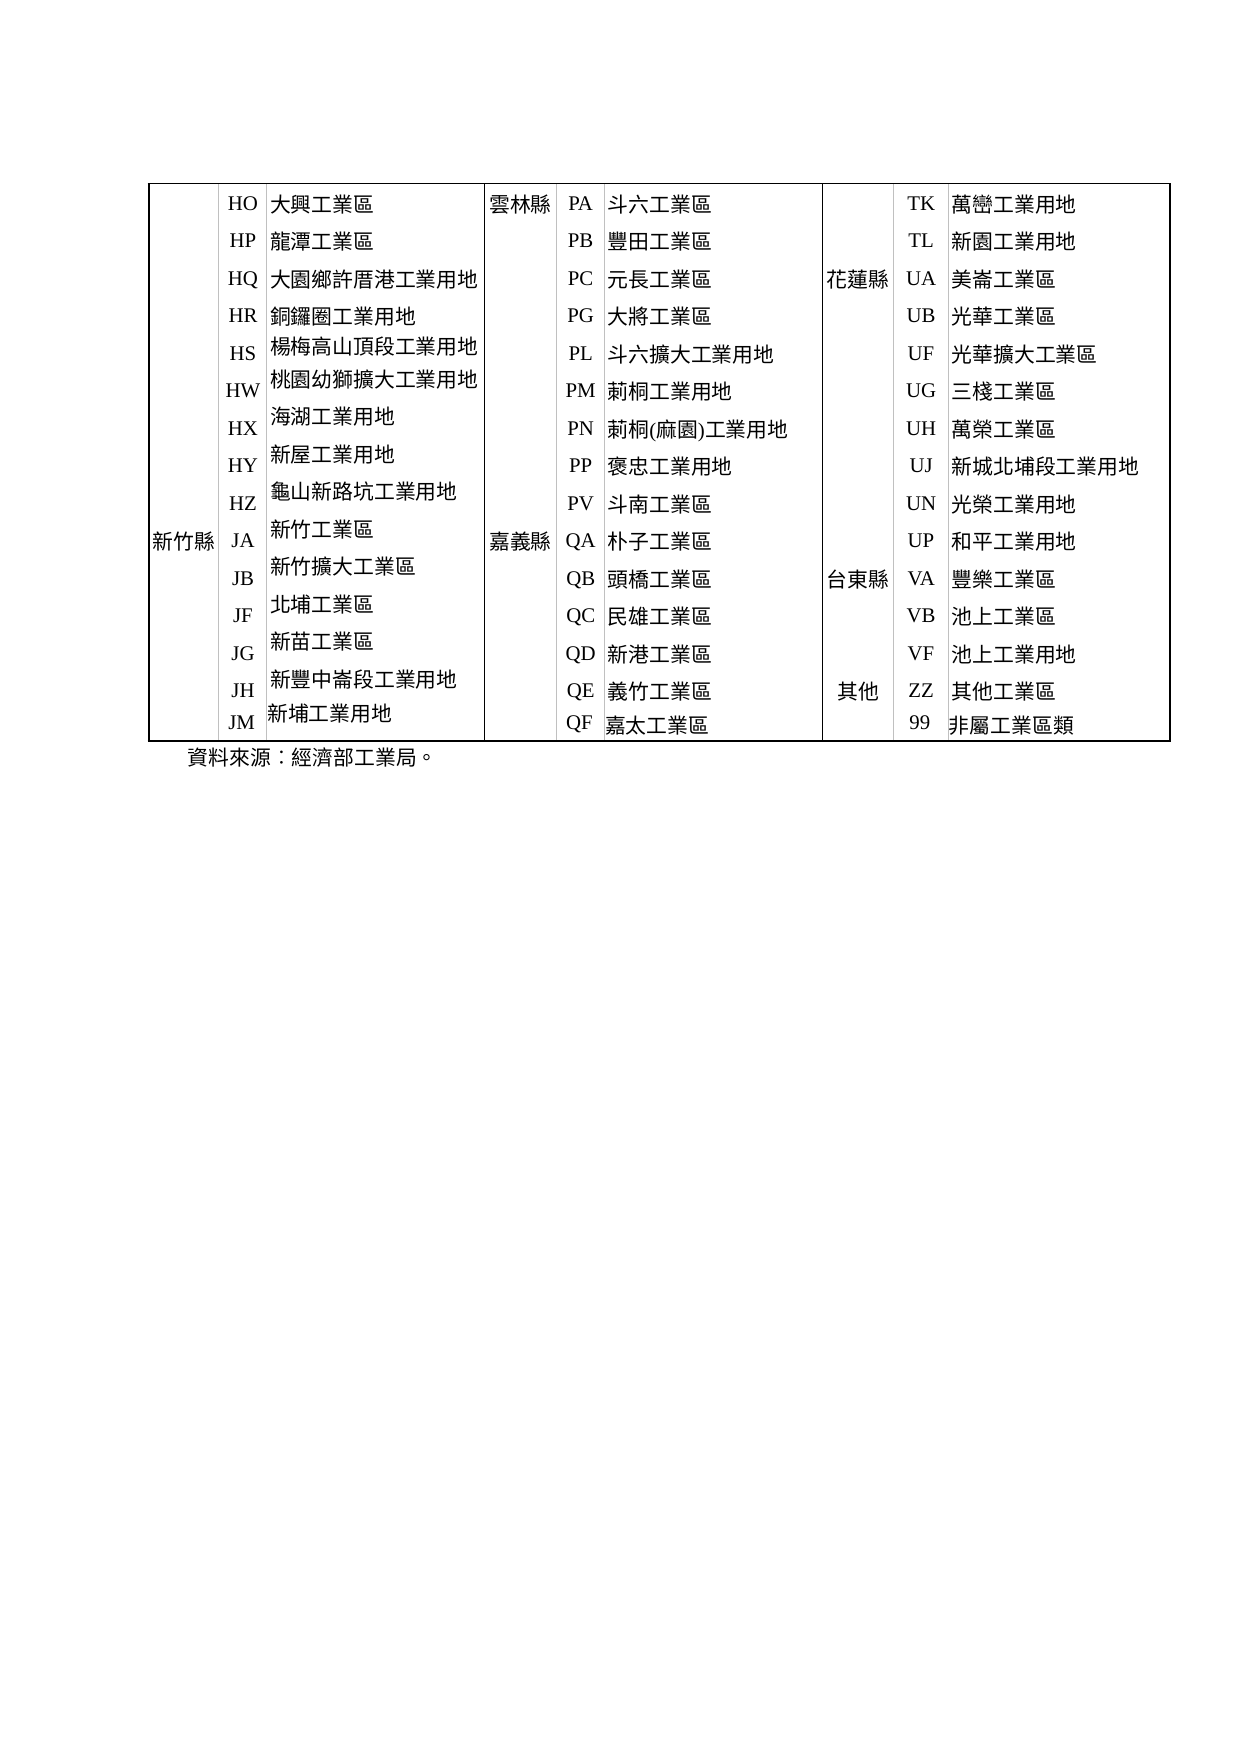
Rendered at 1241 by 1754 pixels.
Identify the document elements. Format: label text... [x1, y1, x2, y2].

table_cell PA PB PC PG PL PM PN PP PV QA QB QC QD QE QF [557, 184, 604, 739]
text 資料來源︰經濟部工業局。 [187, 742, 1053, 772]
table_cell HO HP HQ HR HS HW HX HY HZ JA JB JF JG JH JM [219, 184, 266, 739]
table_cell 新竹縣 [150, 184, 218, 739]
table_cell TK TL UA UB UF UG UH UJ UN UP VA VB VF ZZ 99 [894, 184, 948, 739]
table_cell 萬巒工業用地 新園工業用地 美崙工業區 光華工業區 光華擴大工業區 三棧工業區 萬榮工業區 新城北埔段工業用地 光榮工業用地 和平工業用地 豐樂工業區 池上工業區 池上工業用地 其他工業區 非屬工業區類 [949, 184, 1169, 739]
table_cell 大興工業區 龍潭工業區 大園鄉許厝港工業用地 銅鑼圈工業用地 楊梅高山頂段工業用地 桃園幼獅擴大工業用地 海湖工業用地 新屋工業用地 龜山新路坑工業用地 新竹工業區 新竹擴大工業區 北埔工業區 新苗工業區 新豐中崙段工業用地 新埔工業用地 [267, 184, 484, 739]
table_cell 雲林縣 嘉義縣 [485, 184, 556, 739]
table_cell 花蓮縣 台東縣 其他 [823, 184, 893, 739]
table_cell 斗六工業區 豐田工業區 元長工業區 大將工業區 斗六擴大工業用地 莿桐工業用地 莿桐(麻園)工業用地 褒忠工業用地 斗南工業區 朴子工業區 頭橋工業區 民雄工業區 新港工業區 義竹工業區 嘉太工業區 [605, 184, 822, 739]
